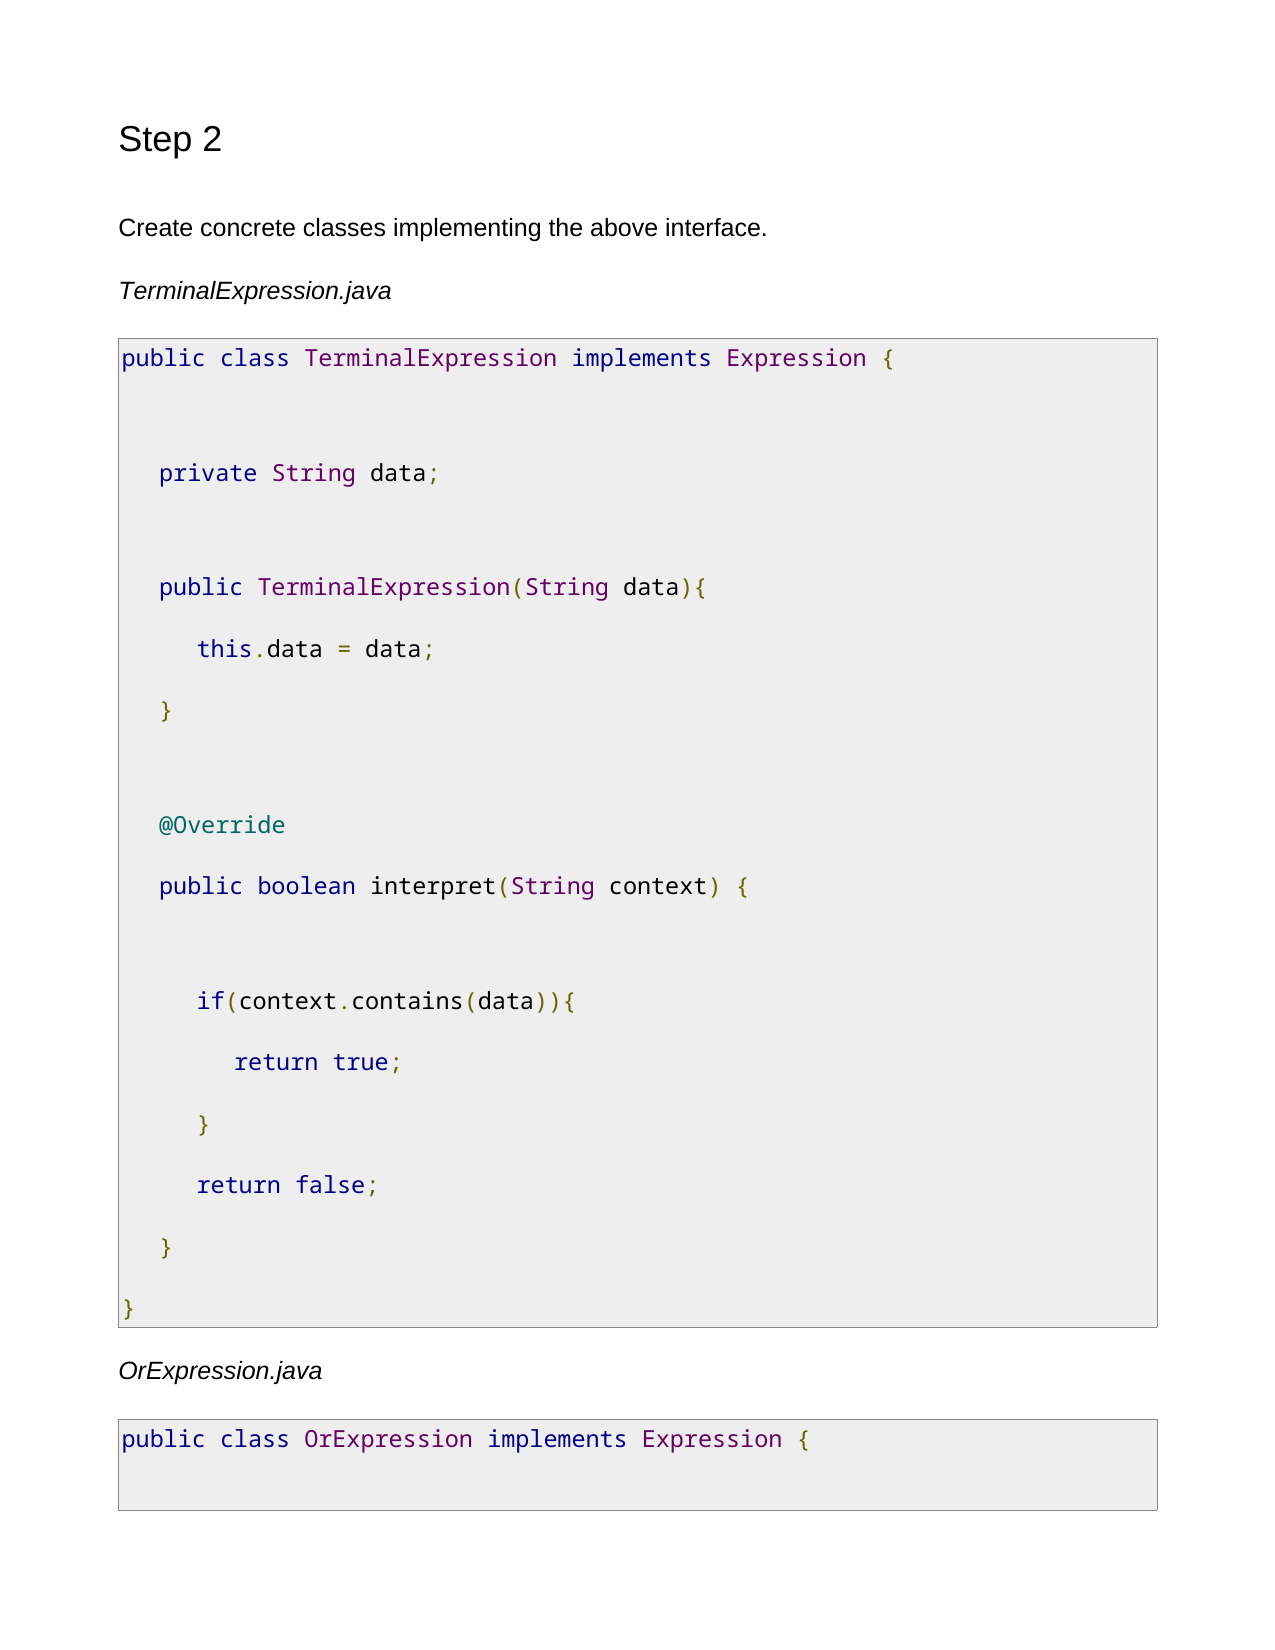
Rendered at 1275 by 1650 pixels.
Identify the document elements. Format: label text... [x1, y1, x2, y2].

text } [119, 1227, 1157, 1262]
text } [119, 1288, 1157, 1327]
text public TerminalExpression(String data){ [119, 567, 1157, 603]
text return true; [119, 1042, 1157, 1078]
text return false; [119, 1165, 1157, 1201]
text this.data = data; [119, 629, 1157, 664]
text @Override [119, 805, 1157, 840]
text } [119, 690, 1157, 726]
text public class TerminalExpression implements Expression { [119, 339, 1157, 373]
text public class OrExpression implements Expression { [119, 1420, 1157, 1454]
text OrExpression.java [118, 1356, 1157, 1385]
text public boolean interpret(String context) { [119, 866, 1157, 902]
subtitle Step 2 [118, 118, 1157, 159]
text if(context.contains(data)){ [119, 981, 1157, 1016]
text } [119, 1104, 1157, 1139]
text TerminalExpression.java [118, 276, 1157, 304]
text Create concrete classes implementing the above interface. [118, 213, 1157, 242]
text private String data; [119, 453, 1157, 488]
